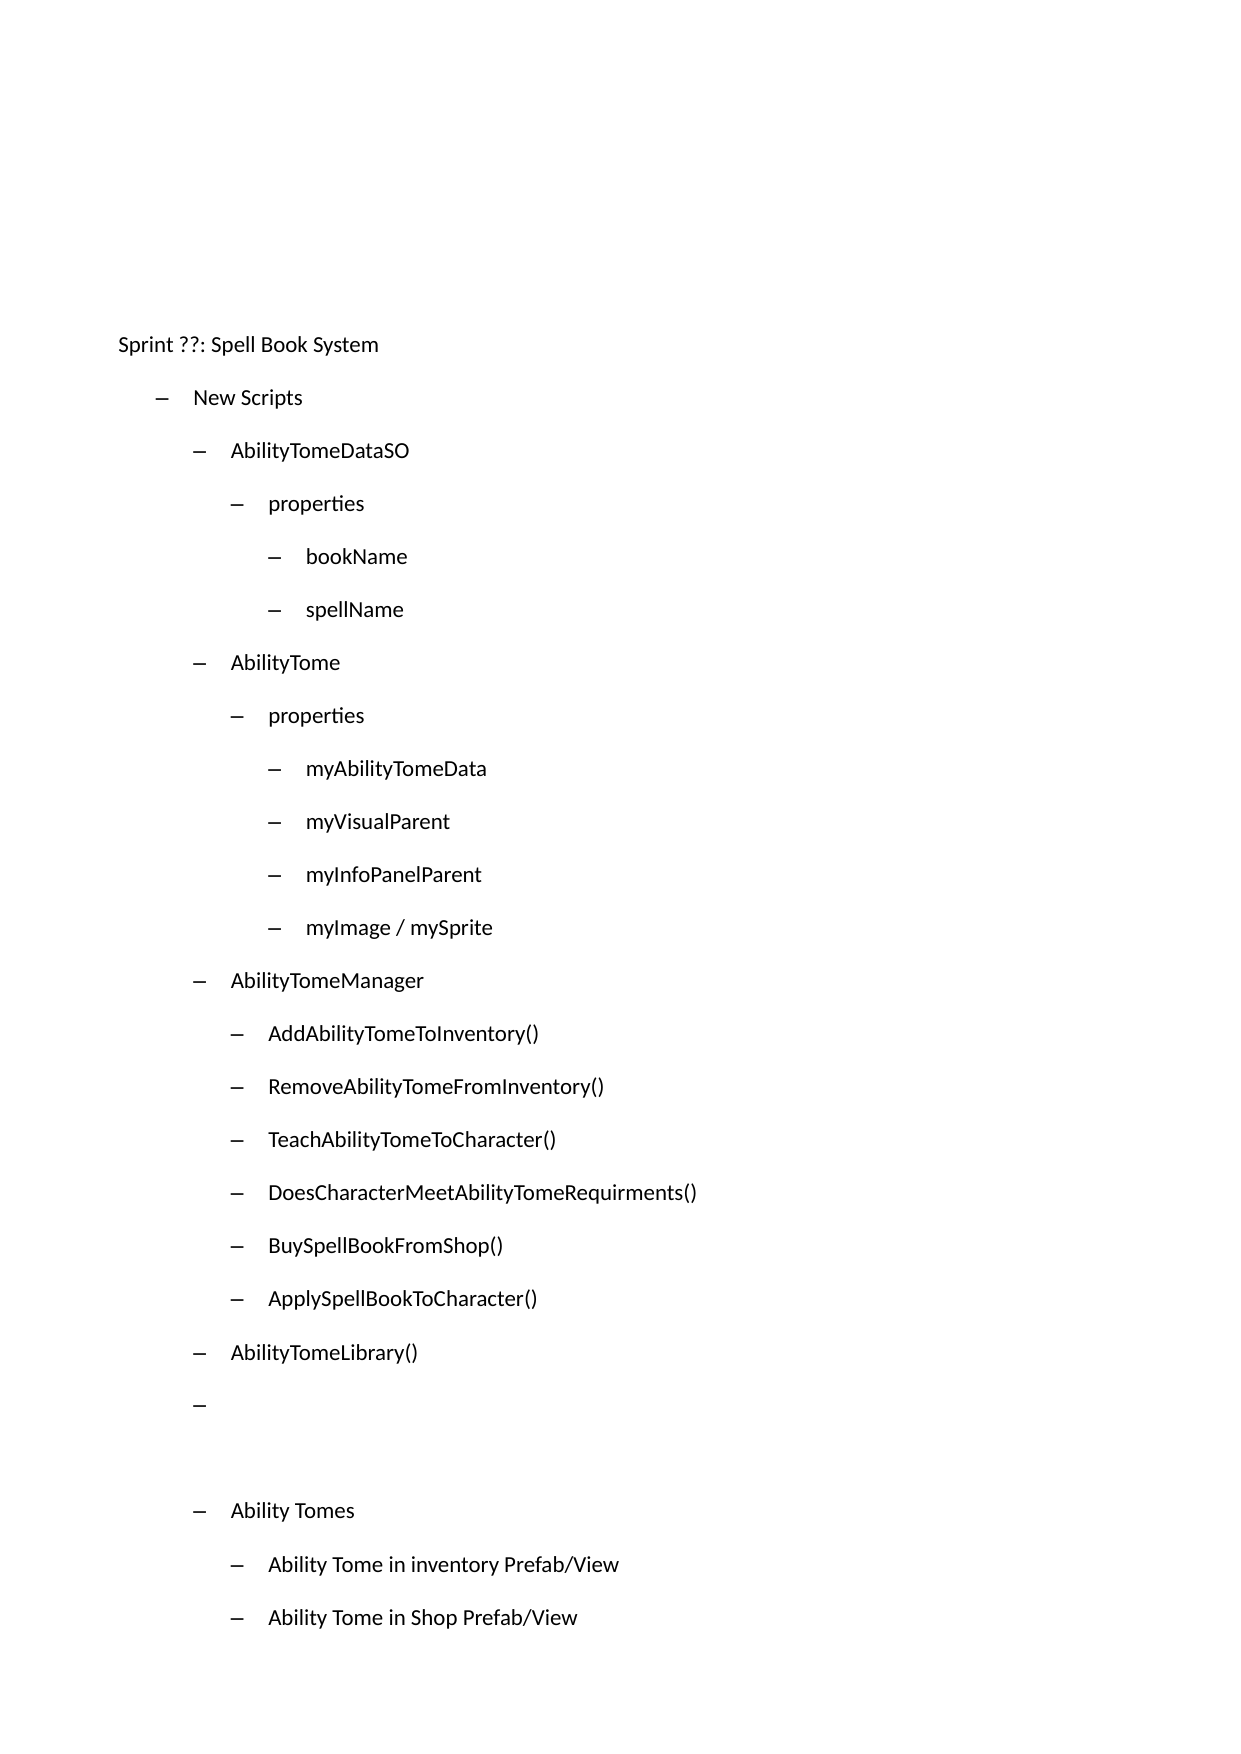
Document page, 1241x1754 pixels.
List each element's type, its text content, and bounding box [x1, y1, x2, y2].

list myImage / mySprite [268, 913, 1122, 941]
list DoesCharacterMeetAbilityTomeRequirments() [231, 1178, 1122, 1207]
list bookName [268, 542, 1122, 570]
list spellName [268, 595, 1122, 623]
list RemoveAbilityTomeFromInventory() [231, 1072, 1122, 1101]
list properties [231, 701, 1122, 729]
list myInfoPanelParent [268, 860, 1122, 888]
list AbilityTomeManager [193, 966, 1122, 994]
list ApplySpellBookToCharacter() [231, 1284, 1122, 1313]
list TeachAbilityTomeToCharacter() [231, 1126, 1122, 1153]
list BuySpellBookFromShop() [231, 1232, 1122, 1259]
list Ability Tome in inventory Prefab/View [231, 1550, 1122, 1578]
list Ability Tomes [193, 1497, 1122, 1525]
list properties [231, 489, 1122, 517]
list AbilityTomeDataSO [193, 436, 1122, 464]
list myAbilityTomeData [268, 754, 1122, 782]
list myVisualParent [268, 807, 1122, 835]
list Ability Tome in Shop Prefab/View [231, 1603, 1122, 1631]
list AbilityTome [193, 648, 1122, 676]
list AbilityTomeLibrary() [193, 1338, 1122, 1366]
list New Scripts [156, 383, 1122, 411]
text Sprint ??: Spell Book System [118, 330, 1122, 358]
list AddAbilityTomeToInventory() [231, 1019, 1122, 1047]
